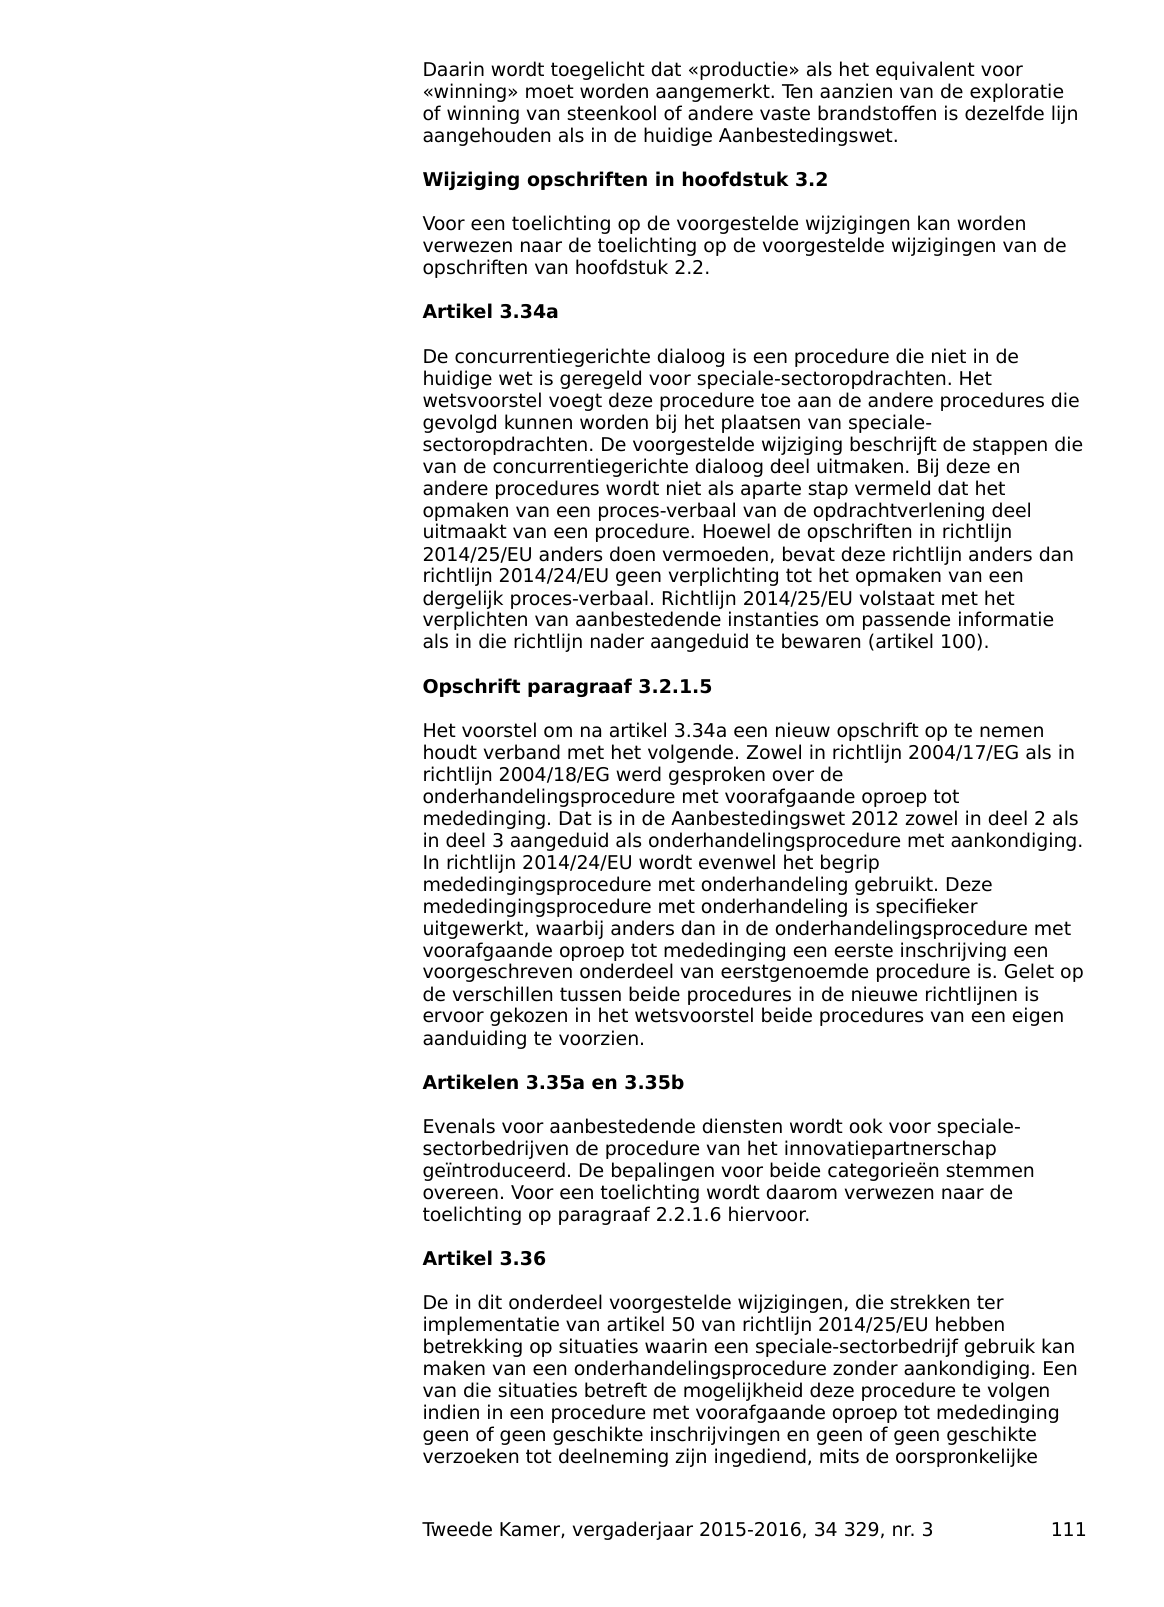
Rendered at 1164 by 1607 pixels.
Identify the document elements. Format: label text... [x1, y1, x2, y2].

subtitle Artikel 3.34a [422, 301, 1087, 323]
text Daarin wordt toegelicht dat «productie» als het equivalent voor «winning» moet worden aangemerkt. Ten aanzien van de exploratie of winning van steenkool of andere vaste brandstoffen is dezelfde lijn aangehouden als in de huidige Aanbestedingswet. [422, 59, 1087, 147]
subtitle Artikel 3.36 [422, 1248, 1087, 1270]
text Voor een toelichting op de voorgestelde wijzigingen kan worden verwezen naar de toelichting op de voorgestelde wijzigingen van de opschriften van hoofdstuk 2.2. [422, 213, 1087, 279]
text De concurrentiegerichte dialoog is een procedure die niet in de huidige wet is geregeld voor speciale-sectoropdrachten. Het wetsvoorstel voegt deze procedure toe aan de andere procedures die gevolgd kunnen worden bij het plaatsen van speciale-sectoropdrachten. De voorgestelde wijziging beschrijft de stappen die van de concurrentiegerichte dialoog deel uitmaken. Bij deze en andere procedures wordt niet als aparte stap vermeld dat het opmaken van een proces-verbaal van de opdrachtverlening deel uitmaakt van een procedure. Hoewel de opschriften in richtlijn 2014/25/EU anders doen vermoeden, bevat deze richtlijn anders dan richtlijn 2014/24/EU geen verplichting tot het opmaken van een dergelijk proces-verbaal. Richtlijn 2014/25/EU volstaat met het verplichten van aanbestedende instanties om passende informatie als in die richtlijn nader aangeduid te bewaren (artikel 100). [422, 346, 1087, 653]
subtitle Artikelen 3.35a en 3.35b [422, 1072, 1087, 1093]
subtitle Wijziging opschriften in hoofdstuk 3.2 [422, 169, 1087, 191]
text De in dit onderdeel voorgestelde wijzigingen, die strekken ter implementatie van artikel 50 van richtlijn 2014/25/EU hebben betrekking op situaties waarin een speciale-sectorbedrijf gebruik kan maken van een onderhandelingsprocedure zonder aankondiging. Een van die situaties betreft de mogelijkheid deze procedure te volgen indien in een procedure met voorafgaande oproep tot mededinging geen of geen geschikte inschrijvingen en geen of geen geschikte verzoeken tot deelneming zijn ingediend, mits de oorspronkelijke [422, 1292, 1087, 1468]
subtitle Opschrift paragraaf 3.2.1.5 [422, 676, 1087, 697]
text Evenals voor aanbestedende diensten wordt ook voor speciale-sectorbedrijven de procedure van het innovatiepartnerschap geïntroduceerd. De bepalingen voor beide categorieën stemmen overeen. Voor een toelichting wordt daarom verwezen naar de toelichting op paragraaf 2.2.1.6 hiervoor. [422, 1116, 1087, 1226]
text Het voorstel om na artikel 3.34a een nieuw opschrift op te nemen houdt verband met het volgende. Zowel in richtlijn 2004/17/EG als in richtlijn 2004/18/EG werd gesproken over de onderhandelingsprocedure met voorafgaande oproep tot mededinging. Dat is in de Aanbestedingswet 2012 zowel in deel 2 als in deel 3 aangeduid als onderhandelingsprocedure met aankondiging. In richtlijn 2014/24/EU wordt evenwel het begrip mededingingsprocedure met onderhandeling gebruikt. Deze mededingingsprocedure met onderhandeling is specifieker uitgewerkt, waarbij anders dan in de onderhandelingsprocedure met voorafgaande oproep tot mededinging een eerste inschrijving een voorgeschreven onderdeel van eerstgenoemde procedure is. Gelet op de verschillen tussen beide procedures in de nieuwe richtlijnen is ervoor gekozen in het wetsvoorstel beide procedures van een eigen aanduiding te voorzien. [422, 720, 1087, 1049]
